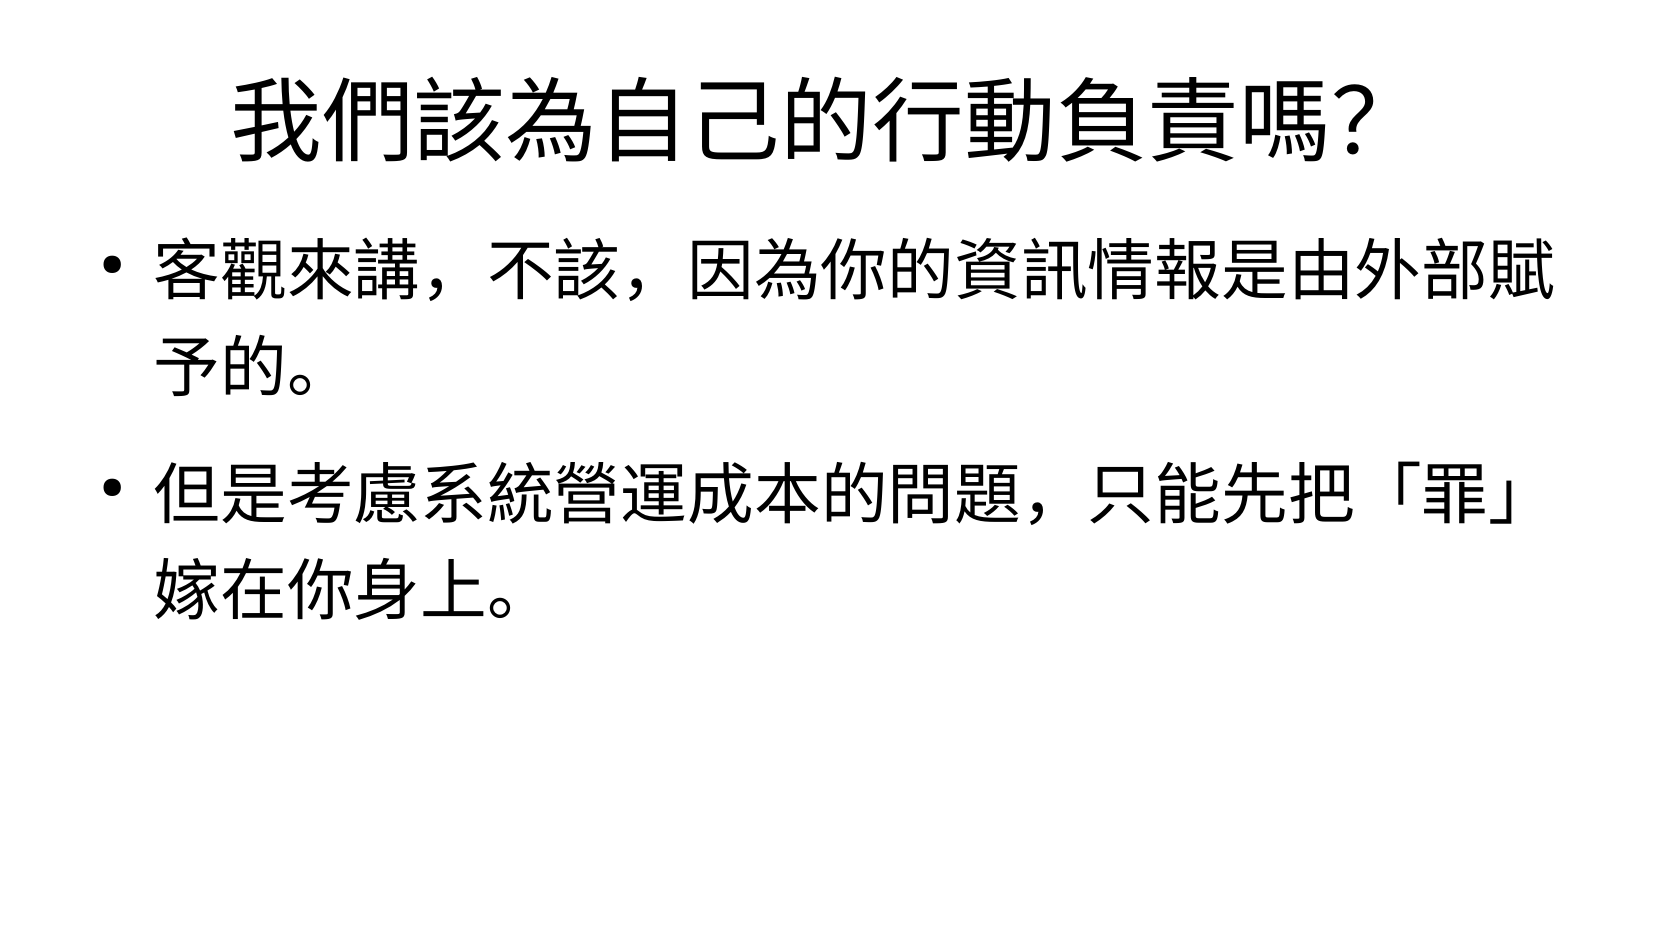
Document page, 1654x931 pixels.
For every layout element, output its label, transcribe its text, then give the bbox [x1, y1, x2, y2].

list 客觀來講，不該，因為你的資訊情報是由外部賦予的。 但是考慮系統營運成本的問題，只能先把「罪」嫁在你身上。 [82, 217, 1571, 758]
title 我們該為自己的行動負責嗎？ [82, 37, 1571, 193]
